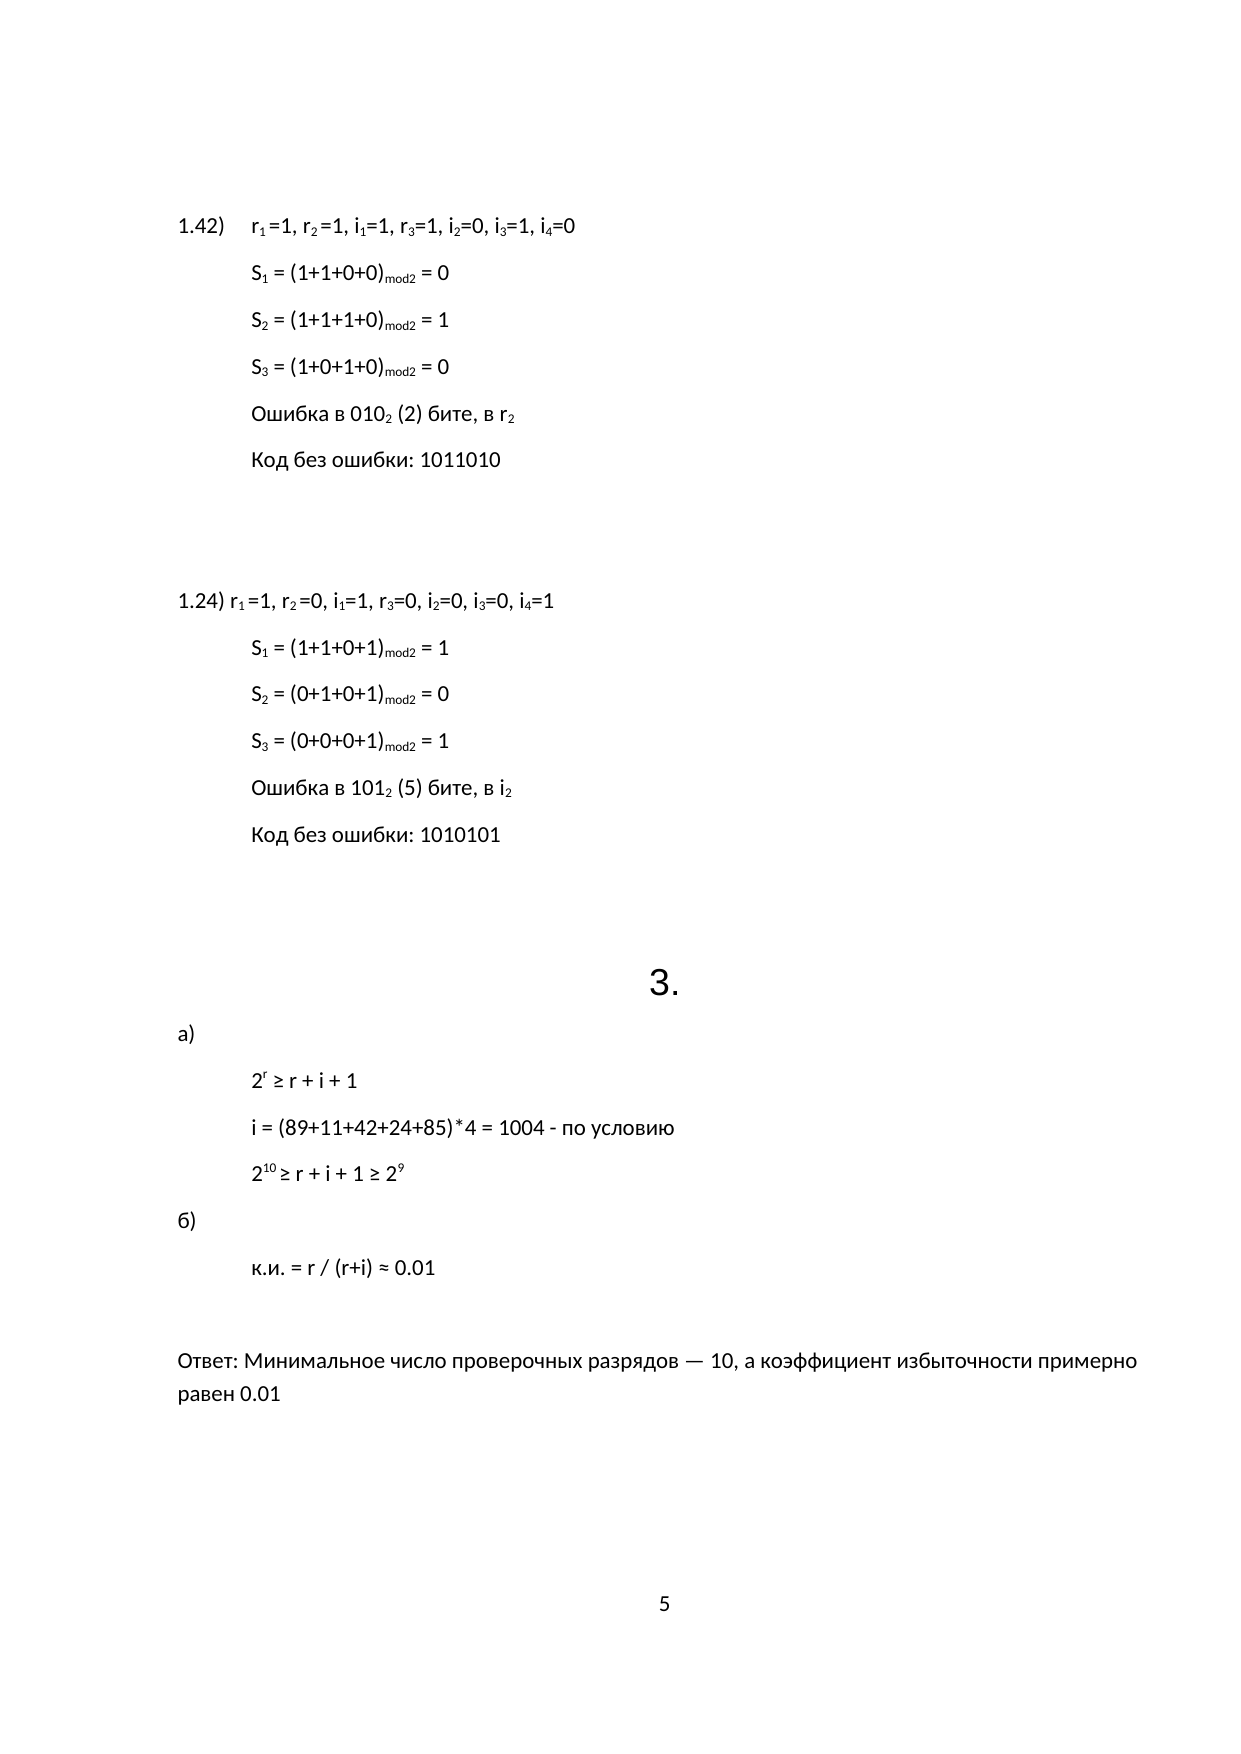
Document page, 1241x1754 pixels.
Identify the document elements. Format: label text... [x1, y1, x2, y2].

text а) [177, 1019, 1152, 1047]
text S2 = (1+1+1+0)mod2 = 1 [177, 305, 1152, 333]
text б) [177, 1206, 1152, 1234]
text Ответ: Минимальное число проверочных разрядов — 10, а коэффициент избыточности примерно равен 0.01 [177, 1347, 1152, 1407]
text 210 ≥ r + i + 1 ≥ 29 [177, 1159, 1152, 1187]
text 2r ≥ r + i + 1 [177, 1066, 1152, 1094]
subtitle 3. [177, 960, 1152, 1003]
text Код без ошибки: 1011010 [177, 446, 1152, 473]
text S1 = (1+1+0+0)mod2 = 0 [177, 258, 1152, 286]
text Ошибка в 1012 (5) бите, в i2 [177, 773, 1152, 801]
text i = (89+11+42+24+85)*4 = 1004 - по условию [177, 1113, 1152, 1141]
text S2 = (0+1+0+1)mod2 = 0 [177, 679, 1152, 707]
text Ошибка в 0102 (2) бите, в r2 [177, 399, 1152, 427]
text 1.24) r1 =1, r2 =0, i1=1, r3=0, i2=0, i3=0, i4=1 [177, 586, 1152, 614]
text S3 = (0+0+0+1)mod2 = 1 [177, 726, 1152, 754]
text S1 = (1+1+0+1)mod2 = 1 [177, 633, 1152, 661]
text Код без ошибки: 1010101 [177, 820, 1152, 848]
text к.и. = r / (r+i) ≈ 0.01 [177, 1253, 1152, 1281]
text 1.42) r1 =1, r2 =1, i1=1, r3=1, i2=0, i3=1, i4=0 [177, 212, 1152, 240]
text S3 = (1+0+1+0)mod2 = 0 [177, 352, 1152, 380]
